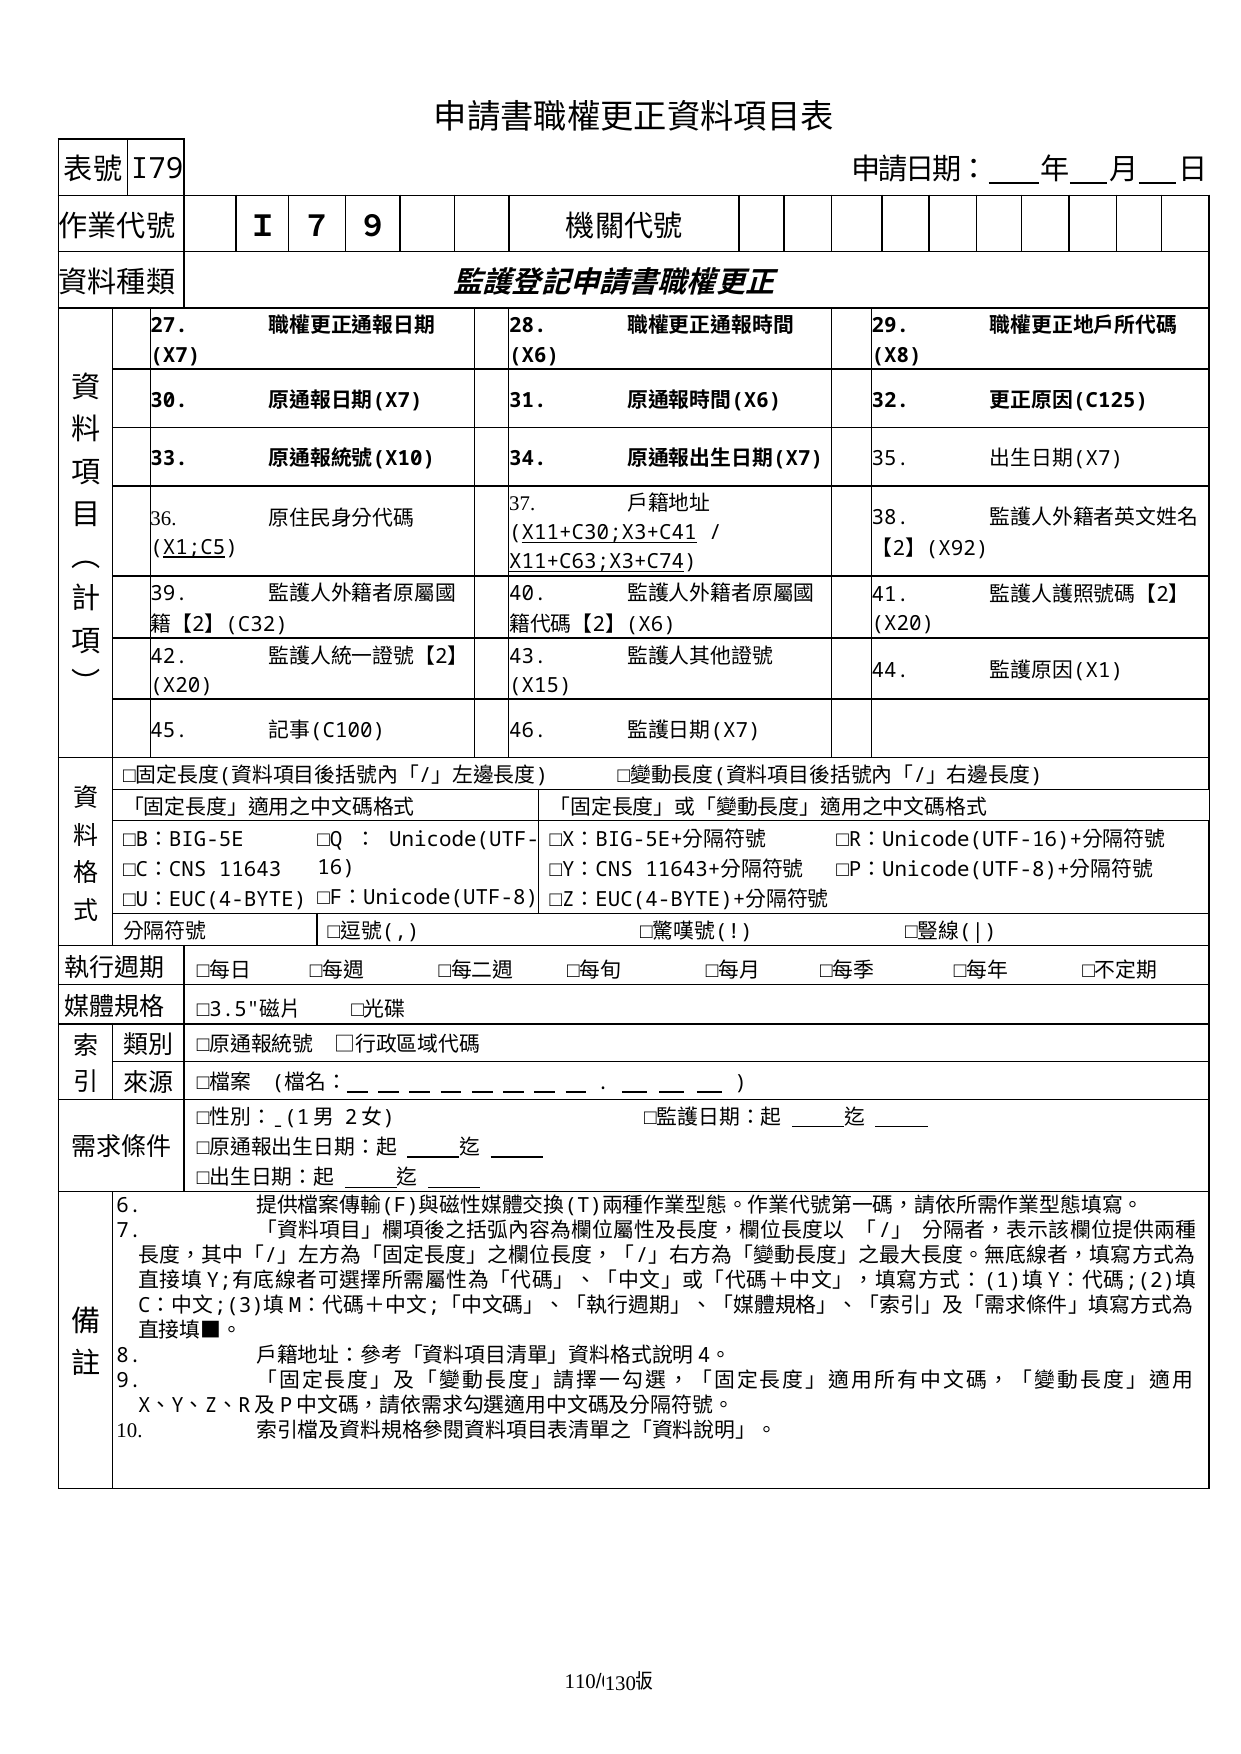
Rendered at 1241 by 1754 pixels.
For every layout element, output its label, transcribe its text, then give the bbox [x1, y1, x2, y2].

table_cell 類別 [113, 1025, 183, 1061]
table_cell [113, 428, 150, 485]
table_cell 原通報出生日期(X7) [509, 428, 831, 485]
table_cell 備註 [59, 1192, 112, 1488]
table_cell [1117, 196, 1161, 251]
table_cell □每月 [693, 946, 820, 984]
table_cell [930, 196, 976, 251]
table_cell □每週 [310, 946, 438, 984]
table_cell □每二週 [438, 946, 567, 984]
table_cell 媒體規格 [59, 985, 183, 1023]
table_cell [113, 700, 150, 757]
table_cell 原通報時間(X6) [509, 370, 831, 427]
table_cell □每年 [954, 946, 1082, 984]
table_cell 原住民身分代碼(X1;C5) [151, 487, 474, 575]
table_cell [717, 985, 1046, 1023]
table_cell 資料項目︵計 項︶ [59, 309, 112, 757]
table_cell □Q：Unicode(UTF-16) □F：Unicode(UTF-8) [317, 821, 538, 913]
table_cell [1022, 196, 1068, 251]
table_cell [113, 309, 150, 368]
table_cell [785, 196, 831, 251]
table_cell [1070, 196, 1116, 251]
table_cell 監護人護照號碼【2】(X20) [872, 577, 1208, 637]
table_cell ９ [346, 196, 399, 251]
table_cell [832, 577, 871, 637]
table_cell 職權更正地戶所代碼(X8) [872, 309, 1208, 368]
table_cell 資料種類 [59, 252, 183, 307]
table_cell [475, 487, 508, 575]
table_cell 申請日期： 年 月 日 [185, 138, 1209, 194]
table_cell [872, 700, 1208, 757]
table_cell 來源 [113, 1062, 183, 1098]
table_cell □原通報統號 □行政區域代碼 [185, 1025, 1208, 1061]
table_cell [832, 639, 871, 698]
table_cell □X：BIG-5E+分隔符號 □Y：CNS 11643+分隔符號 □Z：EUC(4-BYTE)+分隔符號 [539, 821, 836, 913]
table_cell Ｉ [237, 196, 288, 251]
table_cell 監護人外籍者英文姓名【2】(X92) [872, 487, 1208, 575]
table_cell 分隔符號 [113, 914, 316, 945]
table_cell ７ [289, 196, 345, 251]
table_cell [113, 639, 150, 698]
table_cell 機關代號 [510, 196, 738, 251]
table_cell 監護人外籍者原屬國籍代碼【2】(X6) [509, 577, 831, 637]
table_cell 更正原因(C125) [872, 370, 1208, 427]
table_cell □B：BIG-5E □C：CNS 11643 □U：EUC(4-BYTE) [113, 821, 317, 913]
table_cell 監護人統一證號【2】(X20) [151, 639, 474, 698]
table_cell □監護日期：起 迄 [644, 1100, 1208, 1191]
table_cell [475, 639, 508, 698]
table_cell □固定長度(資料項目後括號內「/」左邊長度) [113, 758, 607, 788]
table_cell [832, 309, 871, 368]
table_cell [455, 196, 508, 251]
table_cell [113, 487, 150, 575]
table_cell □變動長度(資料項目後括號內「/」右邊長度) [607, 758, 1208, 788]
table_cell 監護日期(X7) [509, 700, 831, 757]
table_cell [113, 370, 150, 427]
table_cell 監護原因(X1) [872, 639, 1208, 698]
table_cell 記事(C100) [151, 700, 474, 757]
table_cell [883, 196, 928, 251]
table_cell □驚嘆號(!) [629, 914, 894, 945]
table_cell 監護登記申請書職權更正 [185, 252, 1208, 307]
table_cell □不定期 [1082, 946, 1208, 984]
table_cell [740, 196, 783, 251]
table_cell 需求條件 [59, 1100, 183, 1191]
table_cell □豎線(|) [894, 914, 1208, 945]
table_cell [475, 577, 508, 637]
table_cell □性別：ˍ(1男 2女) □原通報出生日期：起 迄 □出生日期：起 迄 [185, 1100, 644, 1191]
table_cell □光碟 [351, 985, 717, 1023]
table_cell 戶籍地址(X11+C30;X3+C41 / X11+C63;X3+C74) [509, 487, 831, 575]
table_header 申請書職權更正資料項目表 [58, 90, 1209, 138]
table_cell 資料格式 [59, 758, 112, 945]
table_cell 職權更正通報時間(X6) [509, 309, 831, 368]
table_cell 執行週期 [59, 946, 183, 984]
table_cell □檔案 (檔名： . ) [185, 1062, 1208, 1098]
table_cell [475, 370, 508, 427]
table_cell [1162, 196, 1208, 251]
table_cell [832, 370, 871, 427]
table_cell 索引 [59, 1025, 112, 1098]
table_cell 出生日期(X7) [872, 428, 1208, 485]
table_cell [832, 700, 871, 757]
table_cell 原通報日期(X7) [151, 370, 474, 427]
table_cell 作業代號 [59, 196, 183, 251]
table_cell 監護人其他證號(X15) [509, 639, 831, 698]
table_cell 「固定長度」適用之中文碼格式 [113, 790, 538, 820]
table_cell [832, 428, 871, 485]
table_cell I79 [128, 140, 183, 194]
table_cell [832, 196, 881, 251]
table_cell 提供檔案傳輸(F)與磁性媒體交換(T)兩種作業型態。作業代號第一碼，請依所需作業型態填寫。 「資料項目」欄項後之括弧內容為欄位屬性及長度，欄位長度以 「/」 分隔者，表示該欄位提供兩種長度，其中「/」左方為「固定長度」之欄位長度，「/」右方為「變動長度」之最大長度。無底線者，填寫方式為直接填Y;有底線者可選擇所需屬性為「代碼」、「中文」或「代碼＋中文」，填寫方式：(1)填Y：代碼;(2)填C：中文;(3)填M：代碼＋中文;「中文碼」、「執行週期」、「媒體規格」、「索引」及「需求條件」填寫方式為直接填■。 戶籍地址：參考「資料項目清單」資料格式說明4。 「固定長度」及「變動長度」請擇一勾選，「固定長度」適用所有中文碼，「變動長度」適用X、Y、Z、R及P中文碼，請依需求勾選適用中文碼及分隔符號。 索引檔及資料規格參閱資料項目表清單之「資料說明」。 [113, 1192, 1208, 1488]
table_cell 表號 [59, 140, 127, 194]
table_cell □逗號(,) [318, 914, 629, 945]
table_cell [832, 487, 871, 575]
table_cell 監護人外籍者原屬國籍【2】(C32) [151, 577, 474, 637]
table_cell [401, 196, 454, 251]
table_cell [1046, 985, 1208, 1023]
table_cell □每季 [820, 946, 953, 984]
table_cell [185, 196, 235, 251]
table_cell □每旬 [567, 946, 693, 984]
table_cell □每日 [185, 946, 309, 984]
table_cell [475, 428, 508, 485]
table_cell [977, 196, 1021, 251]
table_cell [113, 577, 150, 637]
table_cell 職權更正通報日期(X7) [151, 309, 474, 368]
table_cell 「固定長度」或「變動長度」適用之中文碼格式 [539, 790, 1209, 820]
table_cell 原通報統號(X10) [151, 428, 474, 485]
table_cell □R：Unicode(UTF-16)+分隔符號 □P：Unicode(UTF-8)+分隔符號 [836, 821, 1208, 913]
table_cell [475, 700, 508, 757]
table_cell [475, 309, 508, 368]
table_cell □3.5"磁片 [185, 985, 351, 1023]
